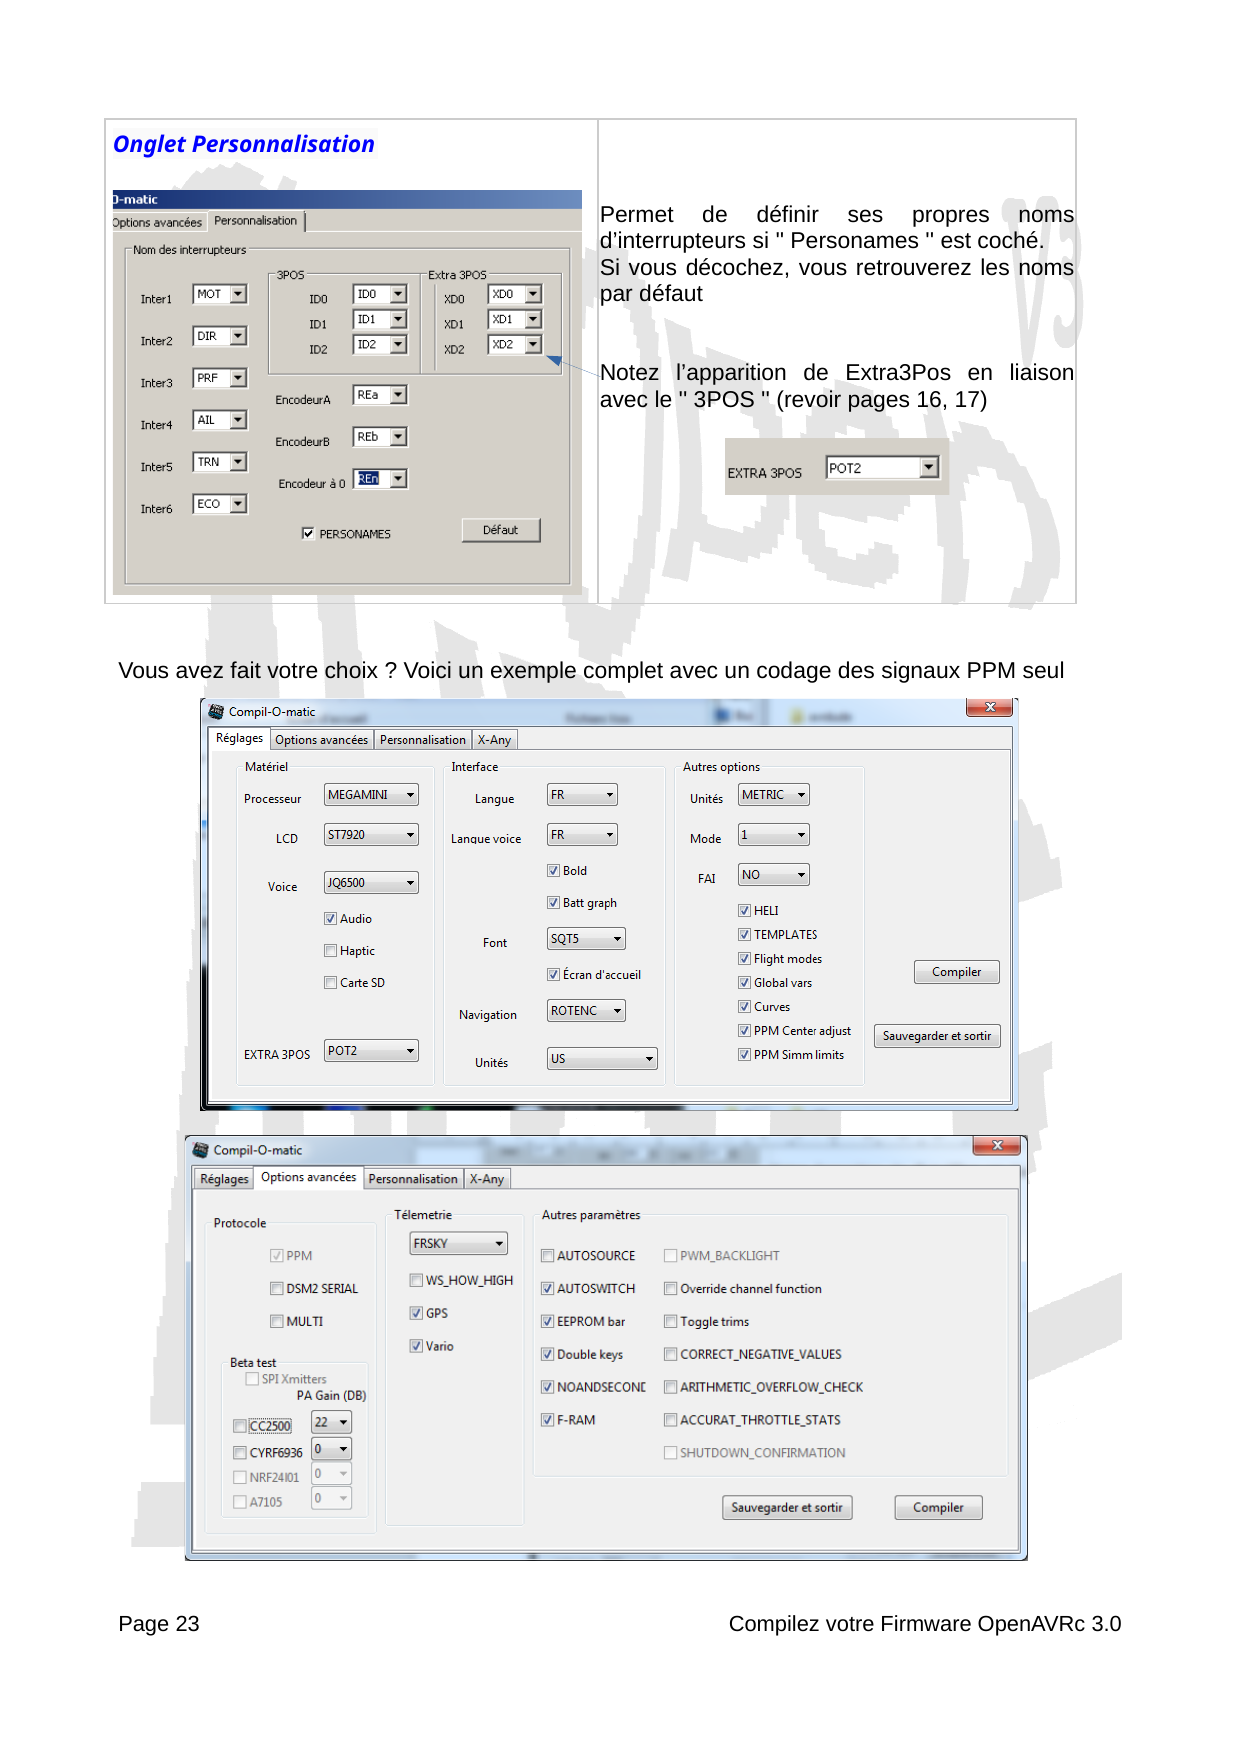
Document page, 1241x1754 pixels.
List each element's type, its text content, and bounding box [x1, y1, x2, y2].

picture [200, 698, 1019, 1111]
picture [184, 1135, 1028, 1561]
table_header Permet de définir ses propres noms d’interrupteurs si '' Personames '' est coché. Si vous décochez, vous retrouverez les noms par défaut Notez l’apparition de Extra3Pos en liaison avec le '' 3POS '' (revoir pages 16, 17) [599, 120, 1075, 602]
table_header Onglet Personnalisation [106, 120, 597, 602]
text Vous avez fait votre choix ? Voici un exemple complet avec un codage des signaux PPM seul [118, 657, 1122, 683]
